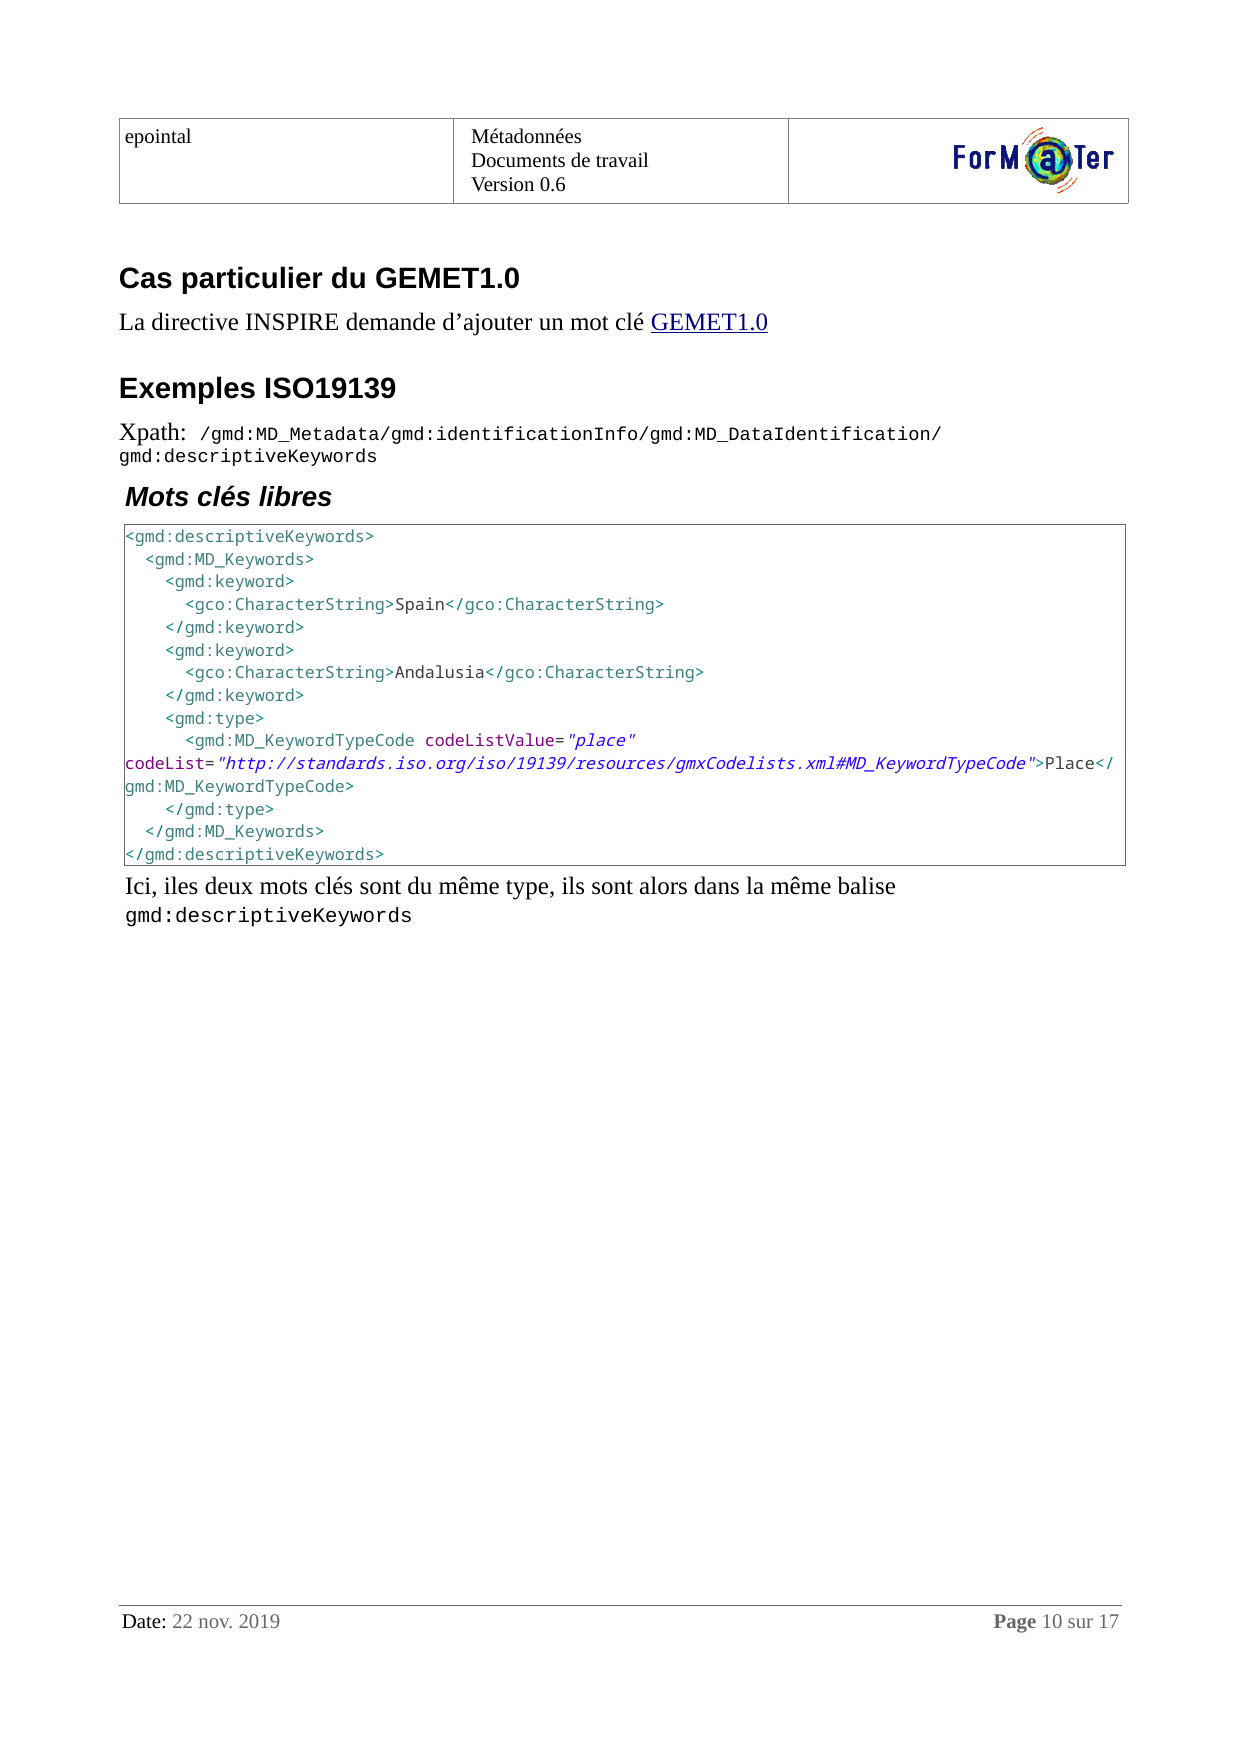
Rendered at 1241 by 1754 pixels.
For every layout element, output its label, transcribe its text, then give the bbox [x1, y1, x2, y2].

text La directive INSPIRE demande d’ajouter un mot clé GEMET1.0 [119, 307, 1122, 336]
picture [944, 123, 1123, 197]
subtitle Mots clés libres [125, 480, 1122, 512]
text Ici, iles deux mots clés sont du même type, ils sont alors dans la même balise gmd:descriptiveKeywords [125, 525, 1122, 865]
subtitle Exemples ISO19139 [119, 371, 1122, 404]
subtitle Cas particulier du GEMET1.0 [119, 261, 1122, 294]
text Xpath: /gmd:MD_Metadata/gmd:identificationInfo/gmd:MD_DataIdentification/gmd:descriptiveKeywords [119, 417, 1122, 468]
text Ici, iles deux mots clés sont du même type, ils sont alors dans la même balise gmd:descriptiveKeywords [125, 866, 1122, 928]
